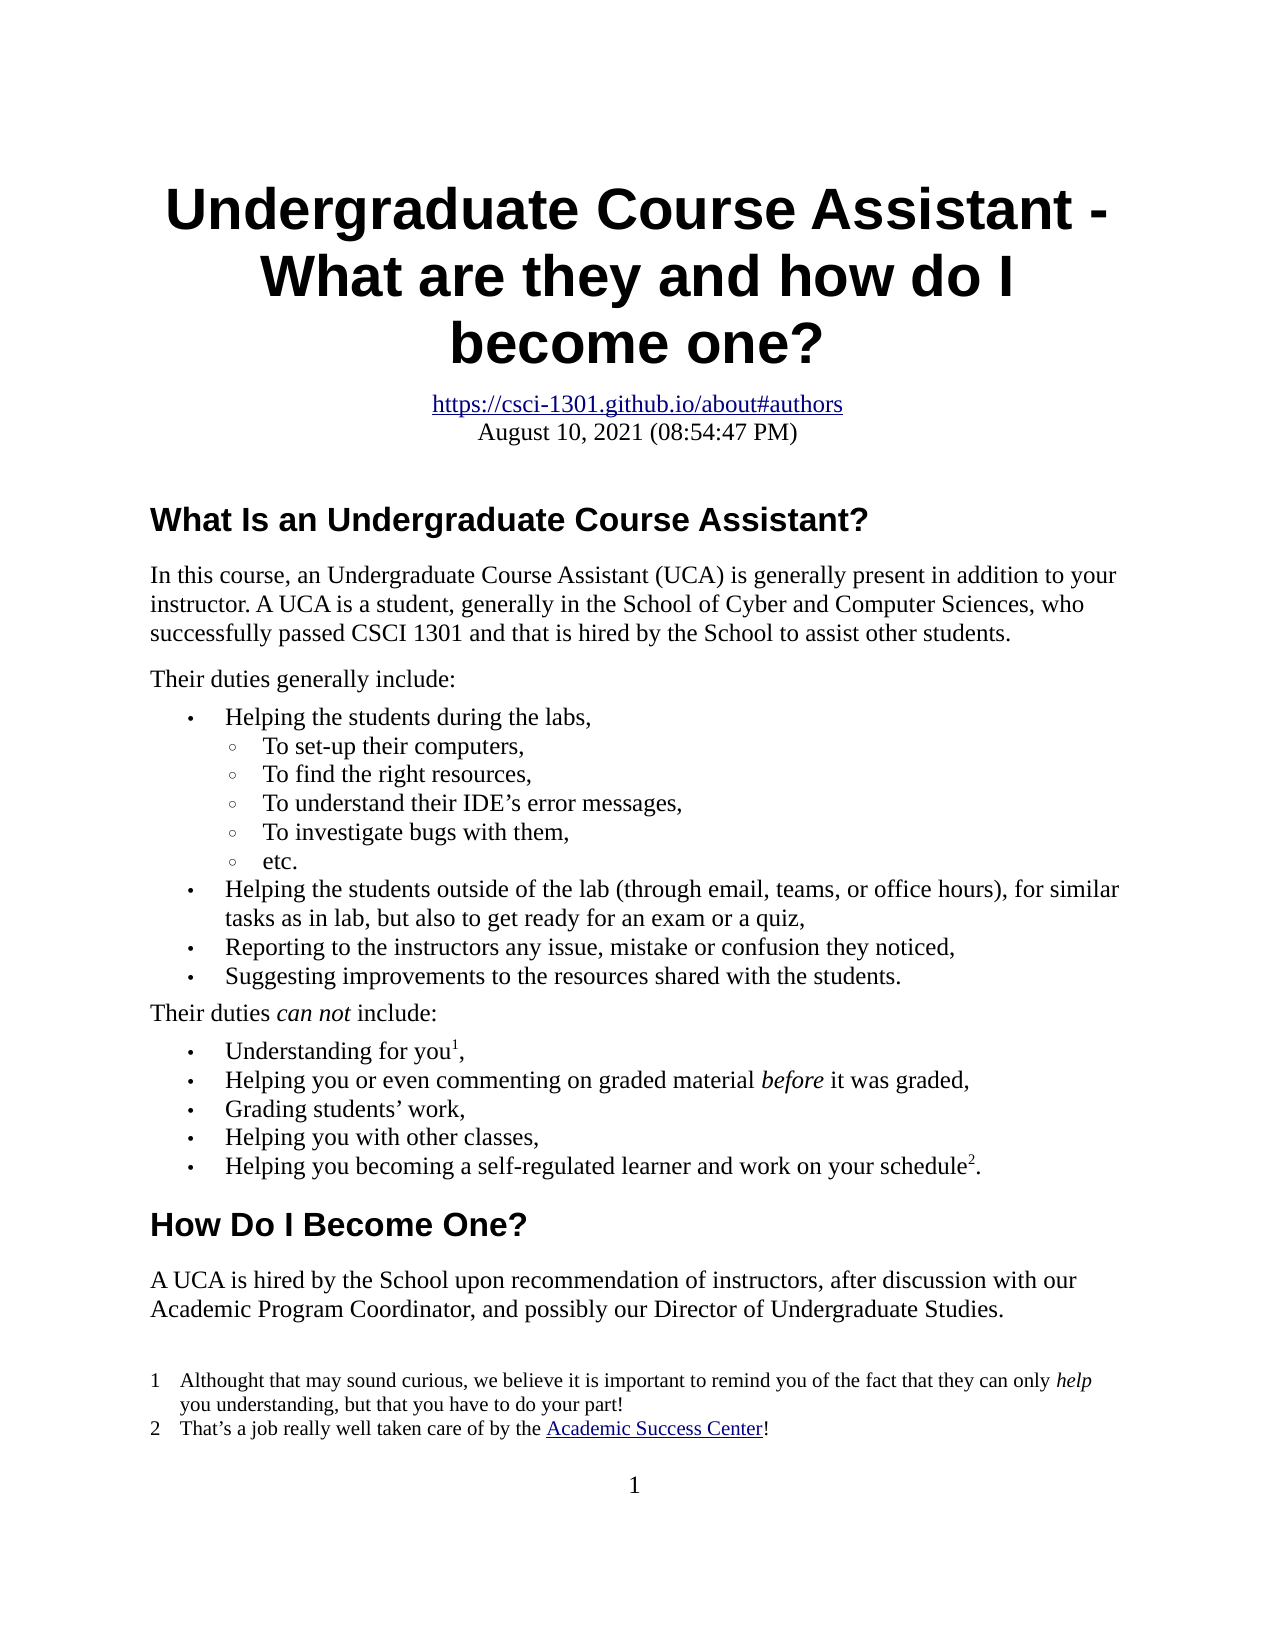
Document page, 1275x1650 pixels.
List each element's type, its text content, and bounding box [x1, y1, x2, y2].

list Althought that may sound curious, we believe it is important to remind you of the fact that they can only help you understanding, but that you have to do your part! [150, 1368, 1125, 1416]
list Understanding for you, [187, 1036, 1125, 1065]
text August 10, 2021 (08:54:47 PM) [150, 417, 1125, 446]
list Suggesting improvements to the resources shared with the students. [187, 961, 1125, 989]
list Grading students’ work, [187, 1094, 1125, 1122]
list Helping the students outside of the lab (through email, teams, or office hours), for similar tasks as in lab, but also to get ready for an exam or a quiz, [187, 874, 1125, 932]
text Their duties can not include: [150, 998, 1125, 1027]
list To understand their IDE’s error messages, [225, 788, 1125, 817]
list Helping the students during the labs, [187, 702, 1125, 731]
list etc. [225, 846, 1125, 874]
subtitle What Is an Undergraduate Course Assistant? [150, 500, 1125, 539]
list Helping you with other classes, [187, 1122, 1125, 1151]
text https://csci-1301.github.io/about#authors [150, 389, 1125, 417]
text Their duties generally include: [150, 664, 1125, 693]
list To investigate bugs with them, [225, 817, 1125, 846]
list Helping you becoming a self-regulated learner and work on your schedule. [187, 1151, 1125, 1180]
list Reporting to the instructors any issue, mistake or confusion they noticed, [187, 932, 1125, 961]
list That’s a job really well taken care of by the Academic Success Center! [150, 1416, 1125, 1440]
text In this course, an Undergraduate Course Assistant (UCA) is generally present in addition to your instructor. A UCA is a student, generally in the School of Cyber and Computer Sciences, who successfully passed CSCI 1301 and that is hired by the School to assist other students. [150, 560, 1125, 646]
list To set-up their computers, [225, 731, 1125, 759]
list To find the right resources, [225, 759, 1125, 788]
text A UCA is hired by the School upon recommendation of instructors, after discussion with our Academic Program Coordinator, and possibly our Director of Undergraduate Studies. [150, 1265, 1125, 1322]
subtitle How Do I Become One? [150, 1205, 1125, 1243]
list Helping you or even commenting on graded material before it was graded, [187, 1065, 1125, 1094]
title Undergraduate Course Assistant - What are they and how do I become one? [150, 175, 1125, 376]
